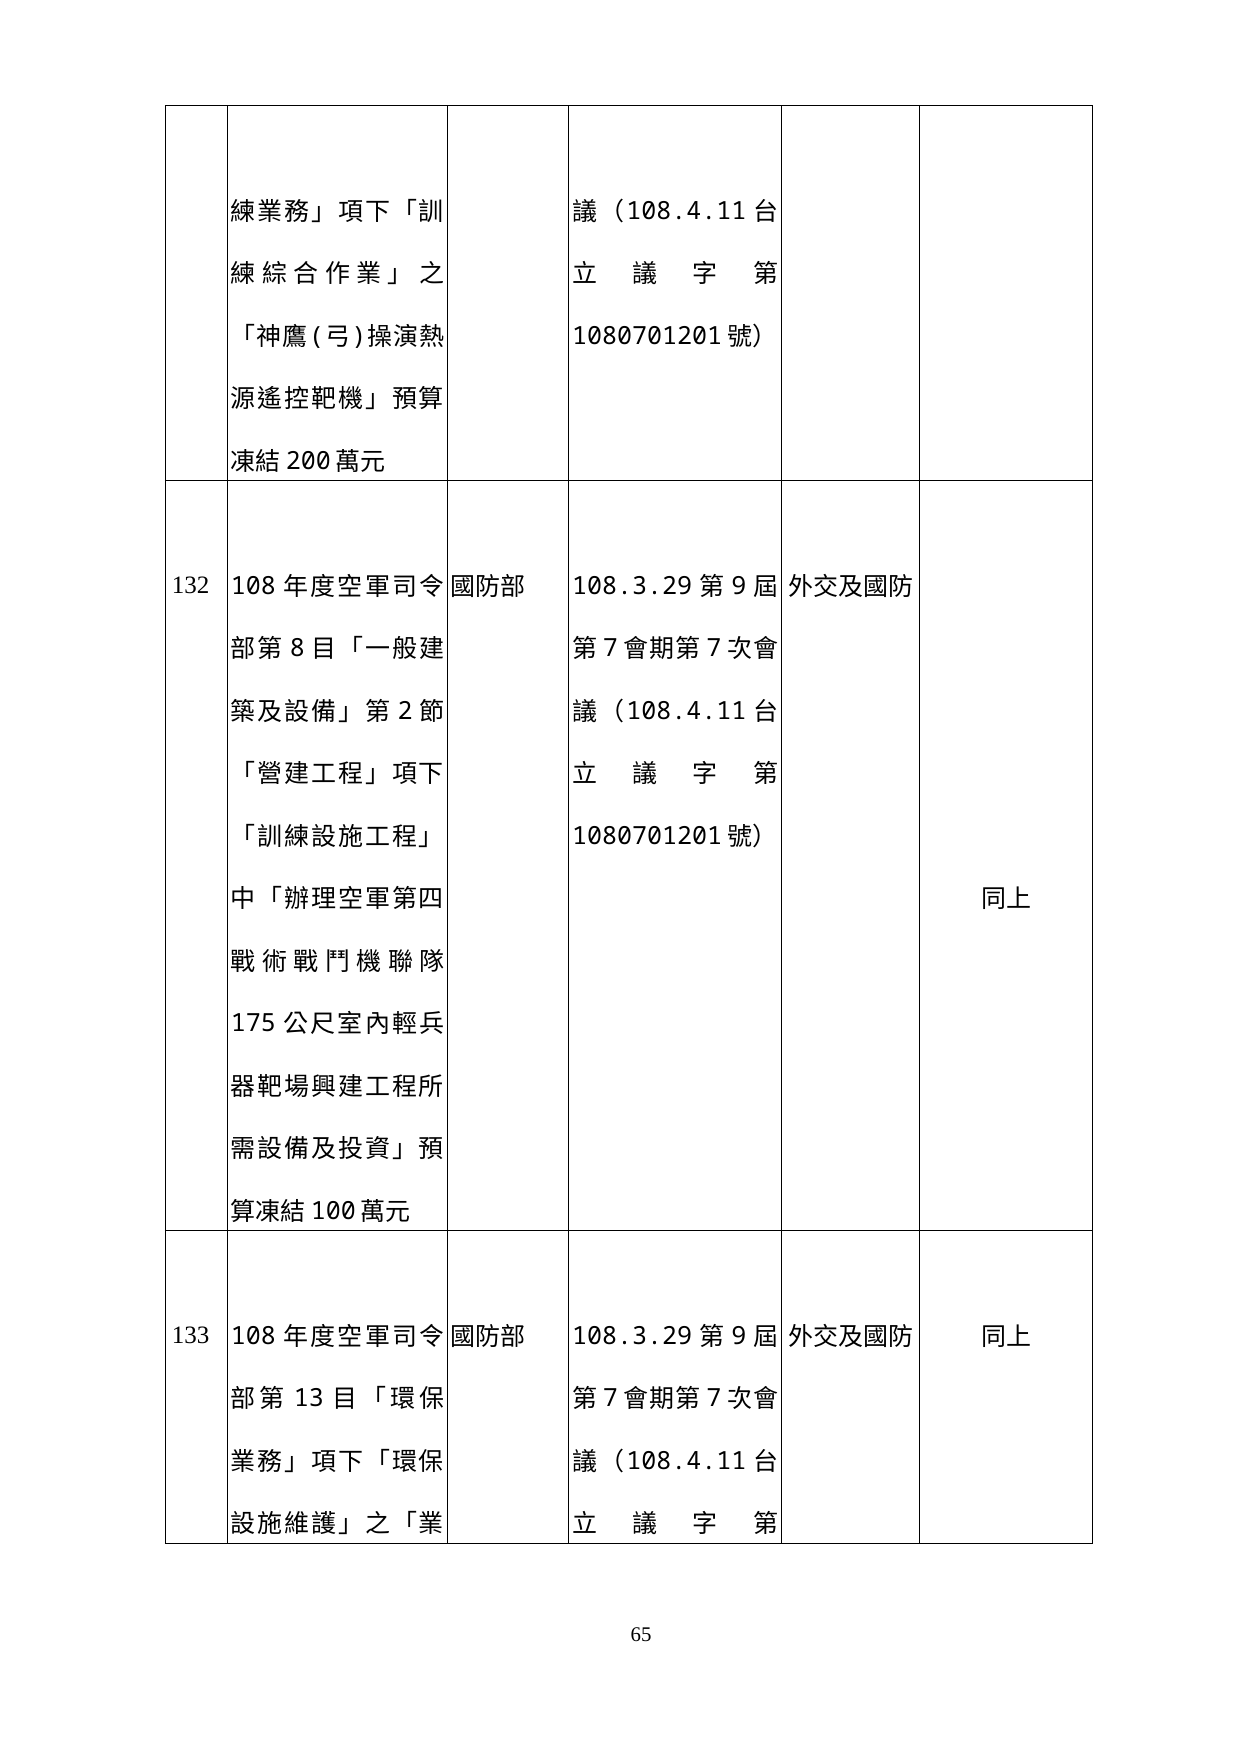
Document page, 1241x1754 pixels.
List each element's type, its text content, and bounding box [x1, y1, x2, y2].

table_cell 國防部 [448, 481, 568, 1230]
table_cell [782, 106, 919, 480]
table_cell 108.3.29第9屆第7會期第7次會議（108.4.11台立議字第 [569, 1231, 781, 1543]
table_cell 同上 [920, 1231, 1092, 1543]
table_cell [166, 1231, 227, 1543]
table_cell [166, 106, 227, 480]
table_cell 同上 [920, 481, 1092, 1230]
table_cell 108年度空軍司令部第8目「一般建築及設備」第2節「營建工程」項下「訓練設施工程」中「辦理空軍第四戰術戰鬥機聯隊175公尺室內輕兵器靶場興建工程所需設備及投資」預算凍結100萬元 [228, 481, 447, 1230]
table_cell [448, 106, 568, 480]
table_cell 外交及國防 [782, 1231, 919, 1543]
table_cell 議（108.4.11台立議字第1080701201號） [569, 106, 781, 480]
table_cell 國防部 [448, 1231, 568, 1543]
table_cell 外交及國防 [782, 481, 919, 1230]
table_cell 練業務」項下「訓練綜合作業」之「神鷹(弓)操演熱源遙控靶機」預算凍結200萬元 [228, 106, 447, 480]
table_cell [166, 481, 227, 1230]
table_cell [920, 106, 1092, 480]
table_cell 108.3.29第9屆第7會期第7次會議（108.4.11台立議字第1080701201號） [569, 481, 781, 1230]
table_cell 108年度空軍司令部第13目「環保業務」項下「環保設施維護」之「業 [228, 1231, 447, 1543]
